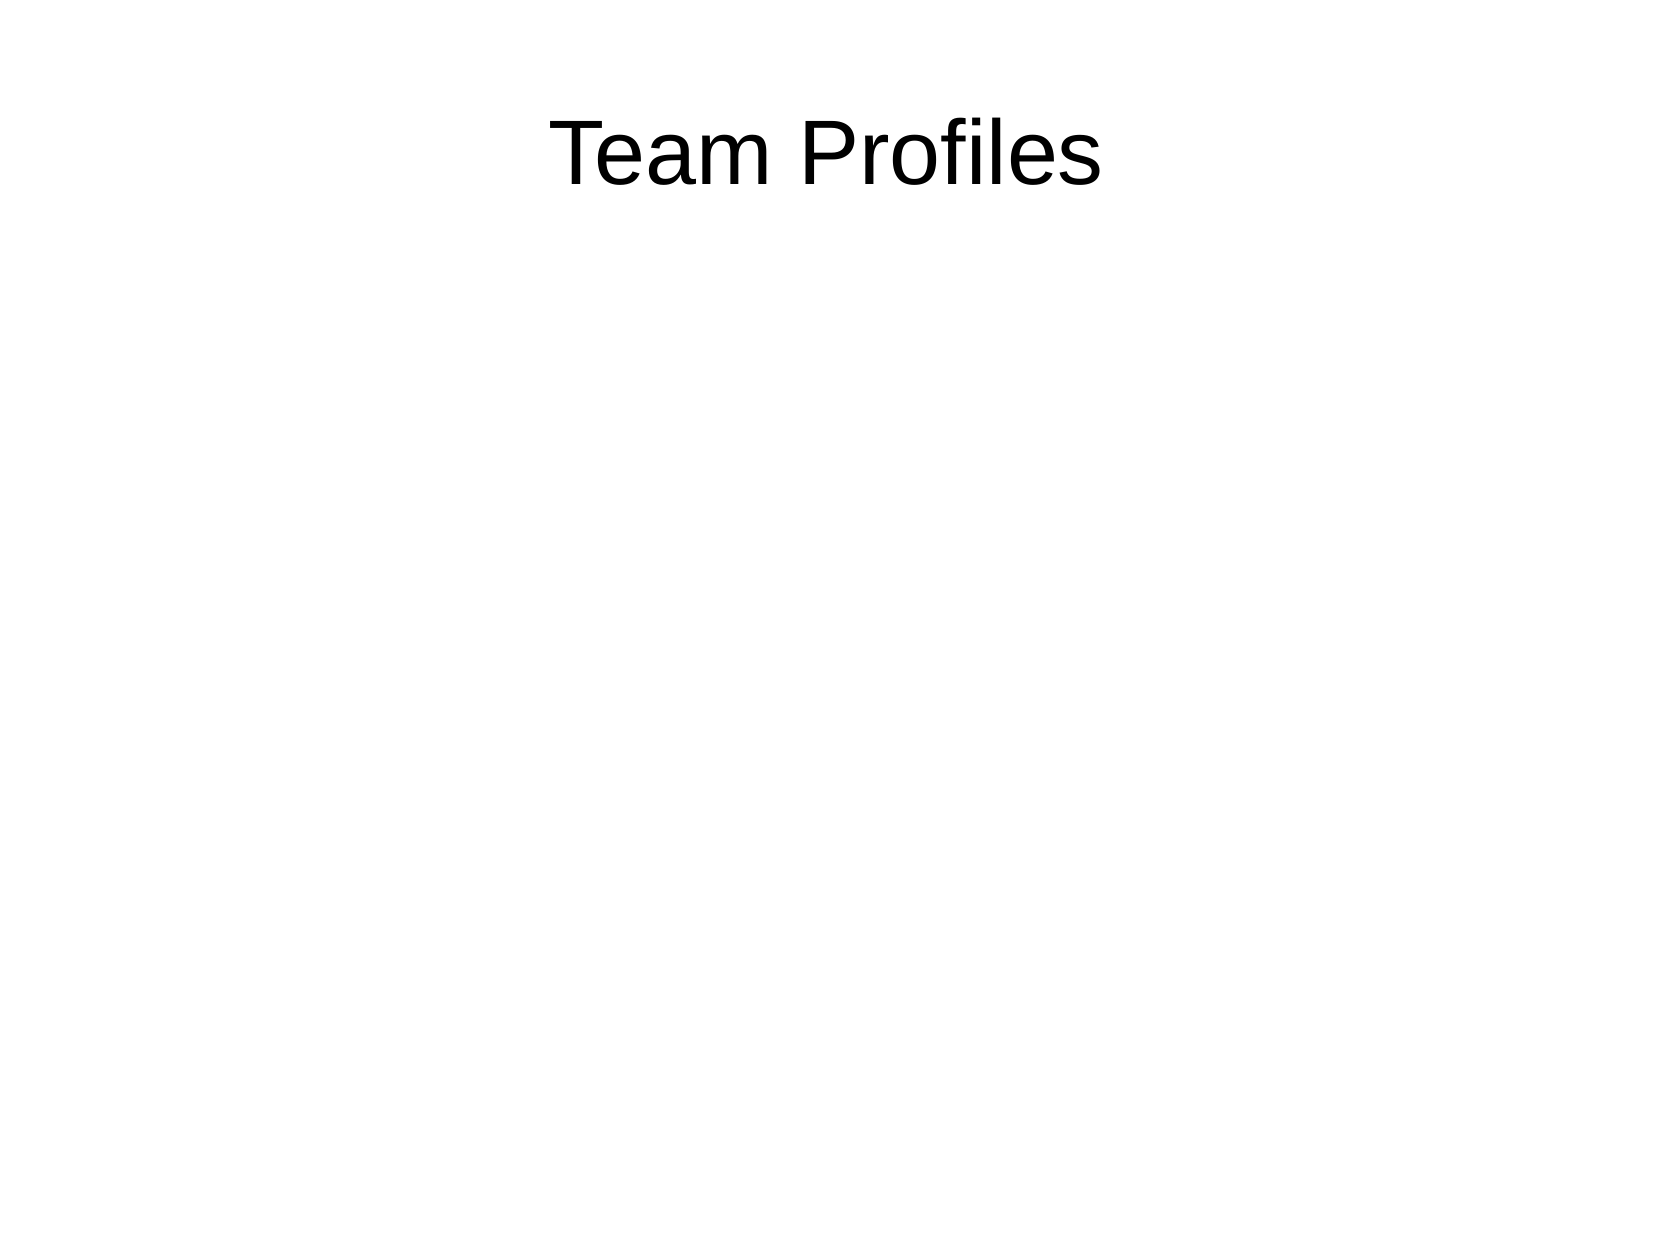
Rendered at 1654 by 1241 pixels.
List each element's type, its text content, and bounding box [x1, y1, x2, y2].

title Team Profiles [82, 56, 1571, 250]
